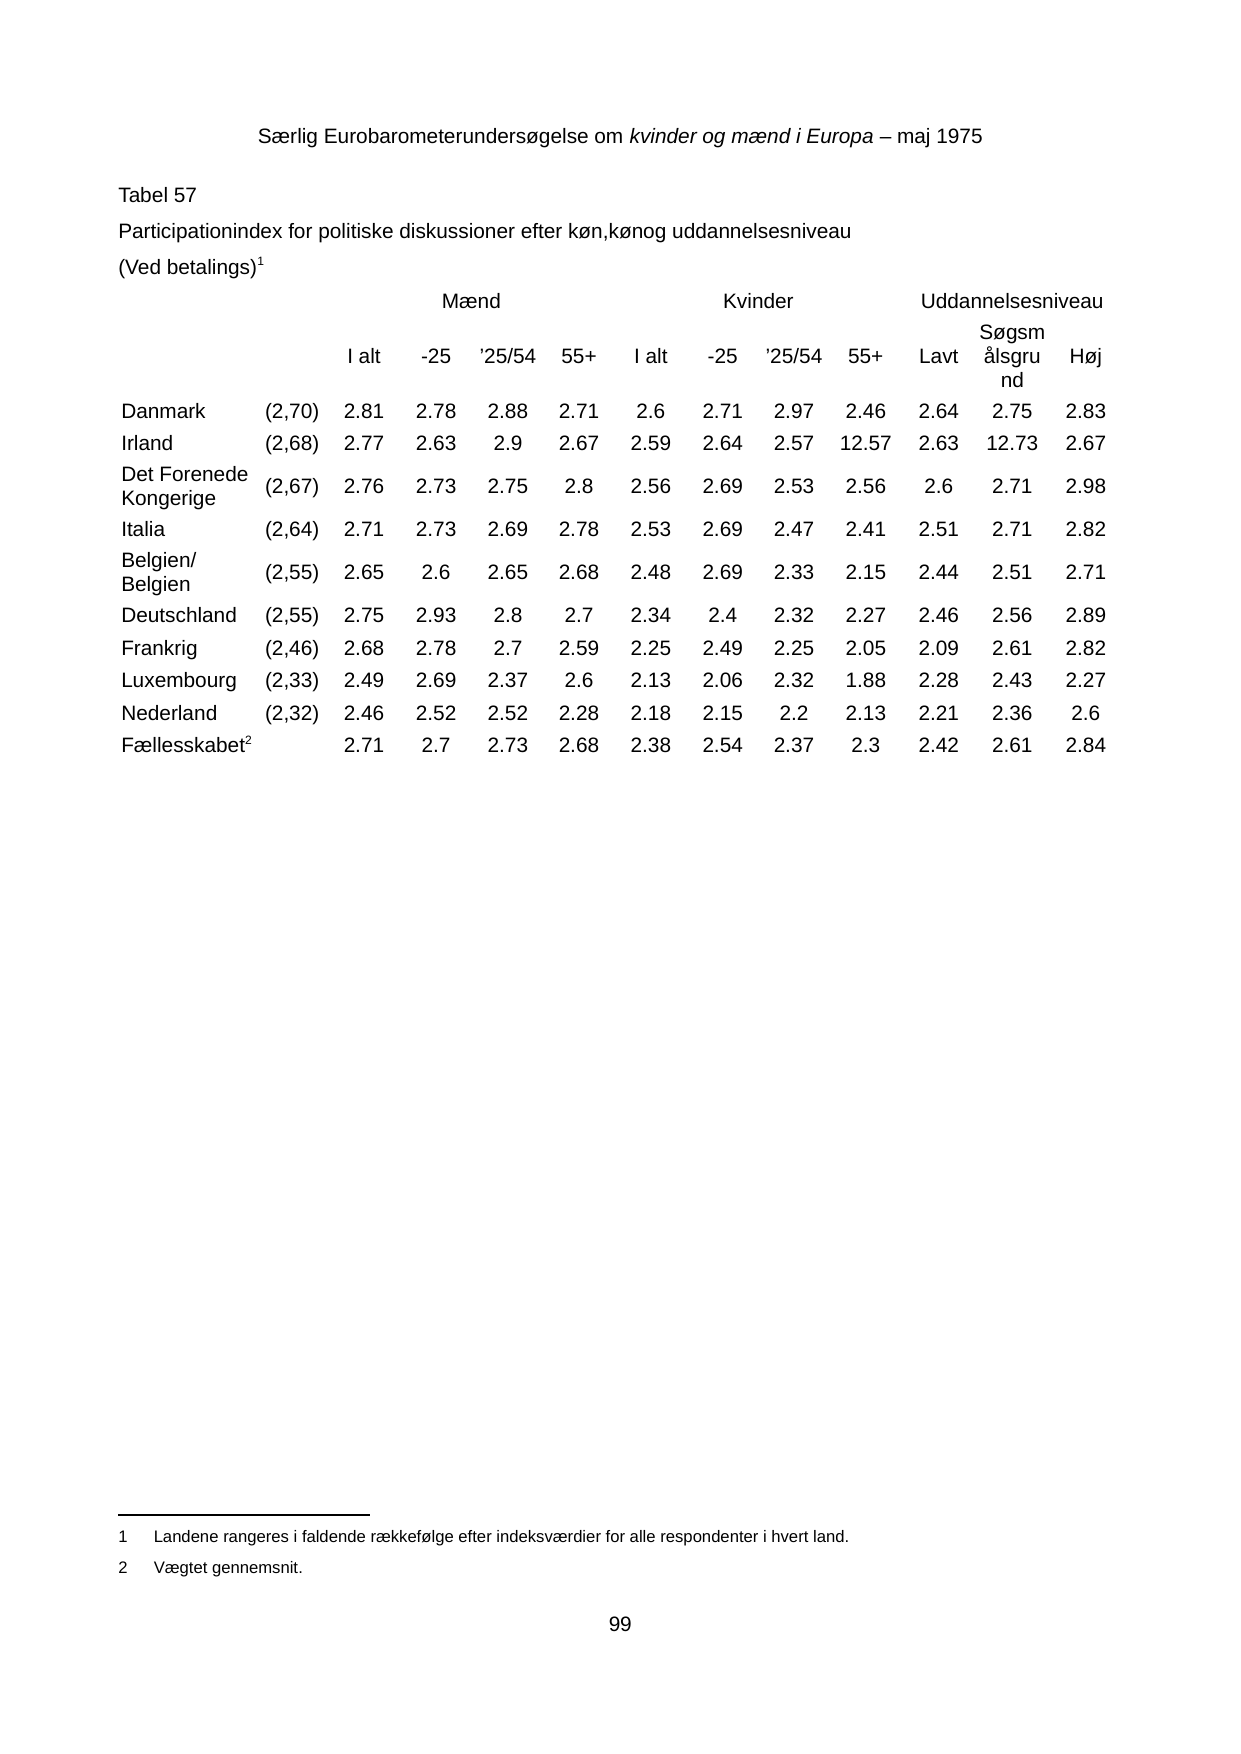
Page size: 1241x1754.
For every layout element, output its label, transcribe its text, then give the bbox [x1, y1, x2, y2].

table_header Uddannelsesniveau [902, 284, 1122, 317]
table_cell Lavt [902, 317, 975, 394]
table_cell 2,06 [687, 664, 758, 696]
table_cell 2,71 [1049, 545, 1122, 599]
table_cell 2,69 [687, 545, 758, 599]
table_cell 2,78 [400, 394, 472, 427]
table_cell 2,59 [614, 427, 687, 459]
table_cell 2,6 [614, 394, 687, 427]
table_cell 2,77 [328, 427, 399, 459]
table_cell 2,6 [543, 664, 614, 696]
table_cell 2,2 [758, 696, 829, 729]
table_cell 2,82 [1049, 631, 1122, 664]
table_cell 2,56 [975, 599, 1049, 631]
table_cell 2,53 [758, 459, 829, 513]
table_cell 2,52 [400, 696, 472, 729]
table_cell 2,68 [543, 545, 614, 599]
table_cell 12,73 [975, 427, 1049, 459]
table_cell 2,63 [400, 427, 472, 459]
table_cell 2,93 [400, 599, 472, 631]
table_cell 2,27 [829, 599, 902, 631]
table_cell 2,28 [543, 696, 614, 729]
table_cell (2,32) [256, 696, 328, 729]
table_cell 2,56 [829, 459, 902, 513]
table_cell Belgien/Belgien [118, 545, 256, 599]
table_cell 2,18 [614, 696, 687, 729]
table_cell 2,05 [829, 631, 902, 664]
text Participationindex for politiske diskussioner efter køn,kønog uddannelsesniveau [118, 219, 1122, 243]
table_cell 2,54 [687, 729, 758, 761]
table_cell 2,71 [328, 513, 399, 545]
table_cell 2,98 [1049, 459, 1122, 513]
table_cell -25 [400, 317, 472, 394]
table_cell 2,68 [543, 729, 614, 761]
table_cell ’25/54 [758, 317, 829, 394]
table_cell 2,71 [975, 513, 1049, 545]
table_cell [256, 317, 328, 394]
table_cell 2,53 [614, 513, 687, 545]
table_cell 2,82 [1049, 513, 1122, 545]
table_cell 12,57 [829, 427, 902, 459]
table_cell Danmark [118, 394, 256, 427]
table_cell 2,51 [975, 545, 1049, 599]
table_cell 2,73 [400, 459, 472, 513]
table_cell 2,42 [902, 729, 975, 761]
table_cell (2,33) [256, 664, 328, 696]
table_cell 2,4 [687, 599, 758, 631]
table_cell 2,71 [687, 394, 758, 427]
table_cell 2,21 [902, 696, 975, 729]
table_cell 2,33 [758, 545, 829, 599]
table_cell 2,7 [400, 729, 472, 761]
table_cell 2,75 [472, 459, 543, 513]
table_cell 2,27 [1049, 664, 1122, 696]
table_cell 2,32 [758, 664, 829, 696]
table_cell [256, 729, 328, 761]
table_cell 2,83 [1049, 394, 1122, 427]
table_cell 2,78 [543, 513, 614, 545]
table_cell 2,28 [902, 664, 975, 696]
table_cell 2,7 [472, 631, 543, 664]
table_cell (2,55) [256, 599, 328, 631]
table_cell 2,64 [902, 394, 975, 427]
table_cell -25 [687, 317, 758, 394]
table_cell 2,65 [328, 545, 399, 599]
table_cell 2,71 [328, 729, 399, 761]
table_cell 2,48 [614, 545, 687, 599]
table_cell ’25/54 [472, 317, 543, 394]
text (Ved betalings) [118, 254, 1122, 278]
table_cell 2,09 [902, 631, 975, 664]
table_cell Fællesskabet [118, 729, 256, 761]
table_cell 2,52 [472, 696, 543, 729]
table_cell 2,8 [543, 459, 614, 513]
table_cell 2,78 [400, 631, 472, 664]
table_cell 2,69 [687, 513, 758, 545]
table_cell 2,6 [400, 545, 472, 599]
table_cell 2,6 [902, 459, 975, 513]
table_cell 2,25 [758, 631, 829, 664]
table_cell 2,57 [758, 427, 829, 459]
table_cell 2,97 [758, 394, 829, 427]
table_cell Deutschland [118, 599, 256, 631]
table_cell 2,68 [328, 631, 399, 664]
table_cell Italia [118, 513, 256, 545]
table_cell 2,37 [472, 664, 543, 696]
table_cell 2,69 [400, 664, 472, 696]
table_cell 2,88 [472, 394, 543, 427]
table_cell Irland [118, 427, 256, 459]
table_cell Det Forenede Kongerige [118, 459, 256, 513]
table_cell 2,13 [829, 696, 902, 729]
table_cell 2,43 [975, 664, 1049, 696]
table_cell 55+ [543, 317, 614, 394]
table_cell 2,71 [975, 459, 1049, 513]
table_cell 2,49 [687, 631, 758, 664]
table_cell 2,15 [829, 545, 902, 599]
table_cell 2,49 [328, 664, 399, 696]
table_cell (2,67) [256, 459, 328, 513]
table_cell (2,55) [256, 545, 328, 599]
table_cell 2,59 [543, 631, 614, 664]
table_cell 2,13 [614, 664, 687, 696]
table_cell 2,34 [614, 599, 687, 631]
table_header [118, 284, 256, 317]
table_cell Søgsmålsgrund [975, 317, 1049, 394]
table_cell 2,36 [975, 696, 1049, 729]
table_cell 2,15 [687, 696, 758, 729]
table_cell 55+ [829, 317, 902, 394]
table_cell 2,51 [902, 513, 975, 545]
table_cell I alt [328, 317, 399, 394]
table_cell 2,73 [472, 729, 543, 761]
table_header [256, 284, 328, 317]
table_cell 2,44 [902, 545, 975, 599]
table_cell 2,25 [614, 631, 687, 664]
table_cell 2,81 [328, 394, 399, 427]
table_cell 2,75 [328, 599, 399, 631]
table_cell 2,8 [472, 599, 543, 631]
table_cell Høj [1049, 317, 1122, 394]
table_cell 2,63 [902, 427, 975, 459]
table_cell 2,9 [472, 427, 543, 459]
table_cell 2,37 [758, 729, 829, 761]
table_cell 2,84 [1049, 729, 1122, 761]
table_cell 2,47 [758, 513, 829, 545]
table_cell 2,61 [975, 729, 1049, 761]
table_cell 2,46 [829, 394, 902, 427]
table_cell 2,69 [472, 513, 543, 545]
table_cell 2,89 [1049, 599, 1122, 631]
table_cell (2,46) [256, 631, 328, 664]
table_cell 2,67 [543, 427, 614, 459]
table_cell 2,65 [472, 545, 543, 599]
table_cell 2,38 [614, 729, 687, 761]
table_cell 2,67 [1049, 427, 1122, 459]
table_cell 2,64 [687, 427, 758, 459]
table_cell 2,56 [614, 459, 687, 513]
table_cell 2,7 [543, 599, 614, 631]
table_cell 2,6 [1049, 696, 1122, 729]
table_cell (2,64) [256, 513, 328, 545]
table_cell 2,3 [829, 729, 902, 761]
table_cell 2,69 [687, 459, 758, 513]
table_cell Frankrig [118, 631, 256, 664]
table_cell 2,41 [829, 513, 902, 545]
table_cell (2,70) [256, 394, 328, 427]
table_cell 2,46 [328, 696, 399, 729]
table_cell 2,46 [902, 599, 975, 631]
table_cell 2,75 [975, 394, 1049, 427]
text Tabel 57 [118, 183, 1122, 207]
table_cell I alt [614, 317, 687, 394]
table_cell Luxembourg [118, 664, 256, 696]
table_header Mænd [328, 284, 614, 317]
table_cell 2,73 [400, 513, 472, 545]
table_cell 1,88 [829, 664, 902, 696]
text Landene rangeres i faldende rækkefølge efter indeksværdier for alle respondenter i hvert land. [118, 1527, 1122, 1546]
table_cell 2,61 [975, 631, 1049, 664]
table_cell 2,71 [543, 394, 614, 427]
table_header Kvinder [614, 284, 902, 317]
table_cell 2,76 [328, 459, 399, 513]
table_cell Nederland [118, 696, 256, 729]
table_cell 2,32 [758, 599, 829, 631]
table_cell [118, 317, 256, 394]
table_cell (2,68) [256, 427, 328, 459]
